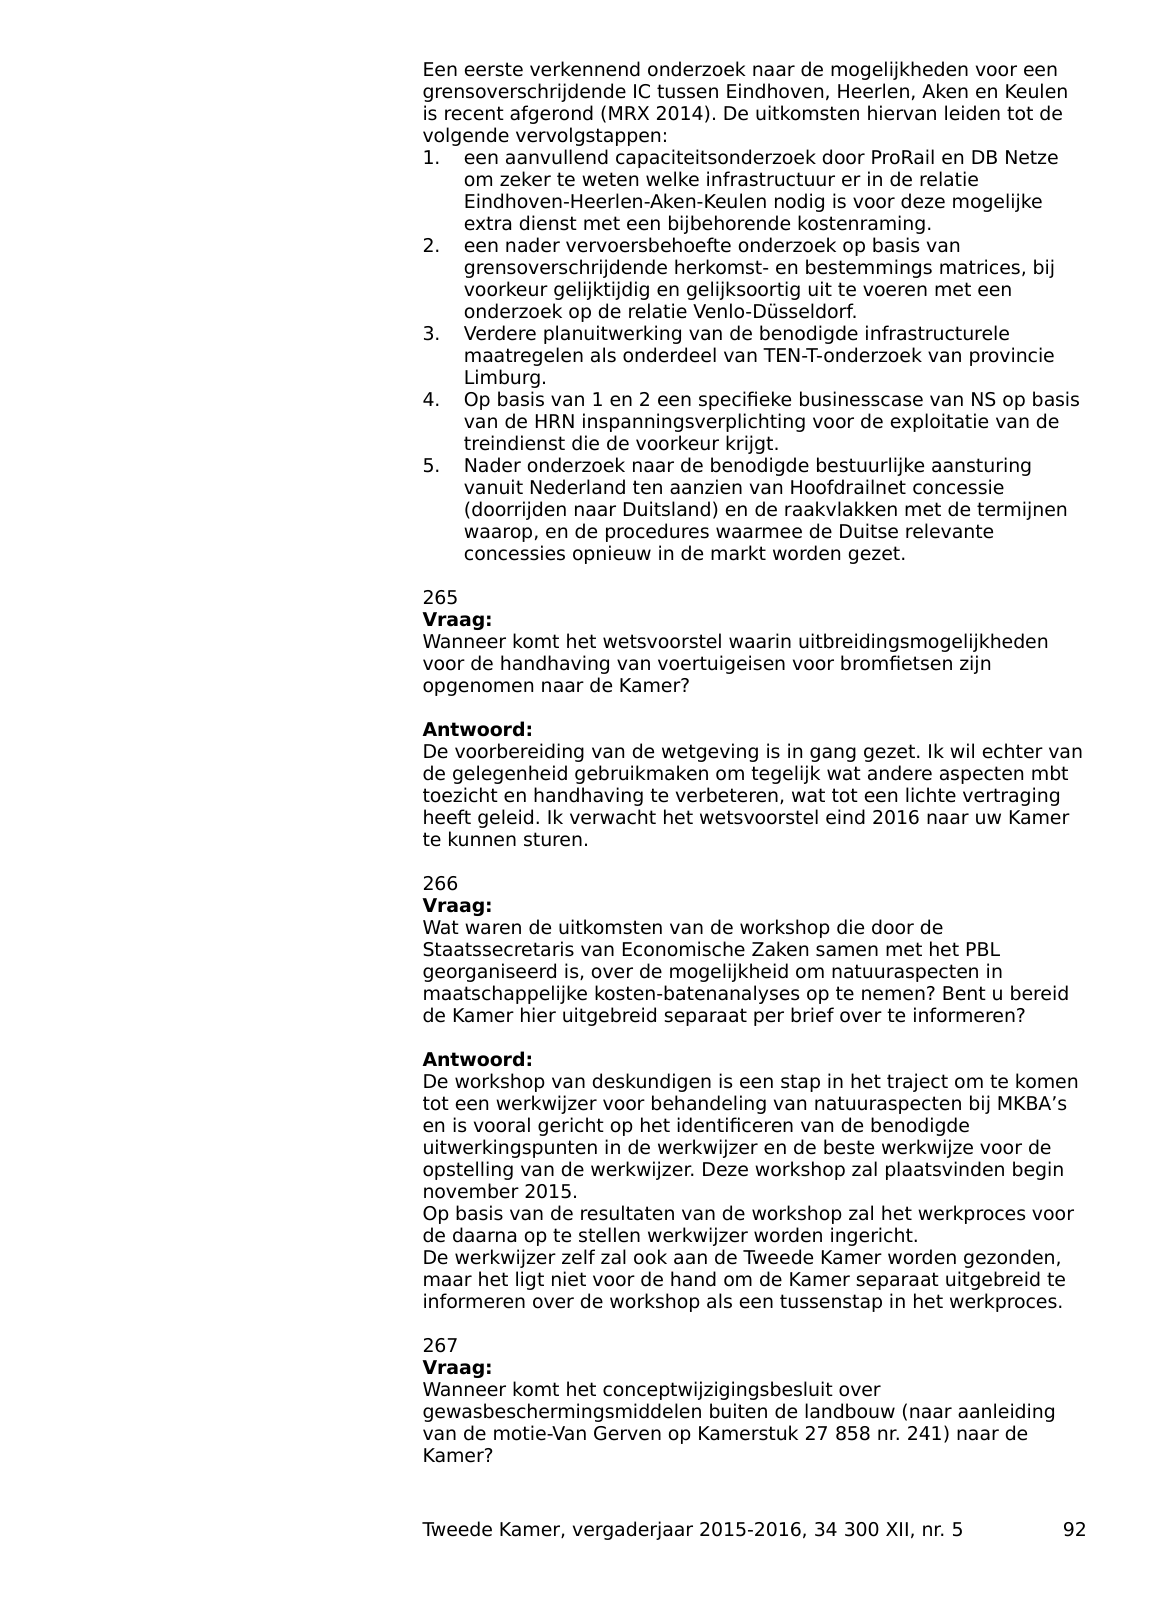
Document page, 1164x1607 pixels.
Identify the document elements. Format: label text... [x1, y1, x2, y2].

text Een eerste verkennend onderzoek naar de mogelijkheden voor een grensoverschrijdende IC tussen Eindhoven, Heerlen, Aken en Keulen is recent afgerond (MRX 2014). De uitkomsten hiervan leiden tot de volgende vervolgstappen: [422, 59, 1087, 147]
text 267 [422, 1335, 1087, 1357]
text Vraag: [422, 1357, 1087, 1379]
text De voorbereiding van de wetgeving is in gang gezet. Ik wil echter van de gelegenheid gebruikmaken om tegelijk wat andere aspecten mbt toezicht en handhaving te verbeteren, wat tot een lichte vertraging heeft geleid. Ik verwacht het wetsvoorstel eind 2016 naar uw Kamer te kunnen sturen. [422, 741, 1087, 851]
text 266 [422, 873, 1087, 895]
text 3. Verdere planuitwerking van de benodigde infrastructurele maatregelen als onderdeel van TEN-T-onderzoek van provincie Limburg. [422, 323, 1087, 389]
text Wanneer komt het conceptwijzigingsbesluit over gewasbeschermingsmiddelen buiten de landbouw (naar aanleiding van de motie-Van Gerven op Kamerstuk 27 858 nr. 241) naar de Kamer? [422, 1379, 1087, 1467]
text Op basis van de resultaten van de workshop zal het werkproces voor de daarna op te stellen werkwijzer worden ingericht. [422, 1203, 1087, 1247]
text Wat waren de uitkomsten van de workshop die door de Staatssecretaris van Economische Zaken samen met het PBL georganiseerd is, over de mogelijkheid om natuuraspecten in maatschappelijke kosten-batenanalyses op te nemen? Bent u bereid de Kamer hier uitgebreid separaat per brief over te informeren? [422, 917, 1087, 1027]
text 4. Op basis van 1 en 2 een specifieke businesscase van NS op basis van de HRN inspanningsverplichting voor de exploitatie van de treindienst die de voorkeur krijgt. [422, 389, 1087, 455]
text De workshop van deskundigen is een stap in het traject om te komen tot een werkwijzer voor behandeling van natuuraspecten bij MKBA’s en is vooral gericht op het identificeren van de benodigde uitwerkingspunten in de werkwijzer en de beste werkwijze voor de opstelling van de werkwijzer. Deze workshop zal plaatsvinden begin november 2015. [422, 1071, 1087, 1203]
text Antwoord: [422, 719, 1087, 741]
text 5. Nader onderzoek naar de benodigde bestuurlijke aansturing vanuit Nederland ten aanzien van Hoofdrailnet concessie (doorrijden naar Duitsland) en de raakvlakken met de termijnen waarop, en de procedures waarmee de Duitse relevante concessies opnieuw in de markt worden gezet. [422, 455, 1087, 564]
text Antwoord: [422, 1049, 1087, 1071]
text 2. een nader vervoersbehoefte onderzoek op basis van grensoverschrijdende herkomst- en bestemmings matrices, bij voorkeur gelijktijdig en gelijksoortig uit te voeren met een onderzoek op de relatie Venlo-Düsseldorf. [422, 235, 1087, 323]
text De werkwijzer zelf zal ook aan de Tweede Kamer worden gezonden, maar het ligt niet voor de hand om de Kamer separaat uitgebreid te informeren over de workshop als een tussenstap in het werkproces. [422, 1247, 1087, 1313]
text Vraag: [422, 895, 1087, 917]
text Wanneer komt het wetsvoorstel waarin uitbreidingsmogelijkheden voor de handhaving van voertuigeisen voor bromfietsen zijn opgenomen naar de Kamer? [422, 631, 1087, 697]
text 265 [422, 587, 1087, 609]
text Vraag: [422, 609, 1087, 631]
text 1. een aanvullend capaciteitsonderzoek door ProRail en DB Netze om zeker te weten welke infrastructuur er in de relatie Eindhoven-Heerlen-Aken-Keulen nodig is voor deze mogelijke extra dienst met een bijbehorende kostenraming. [422, 147, 1087, 235]
